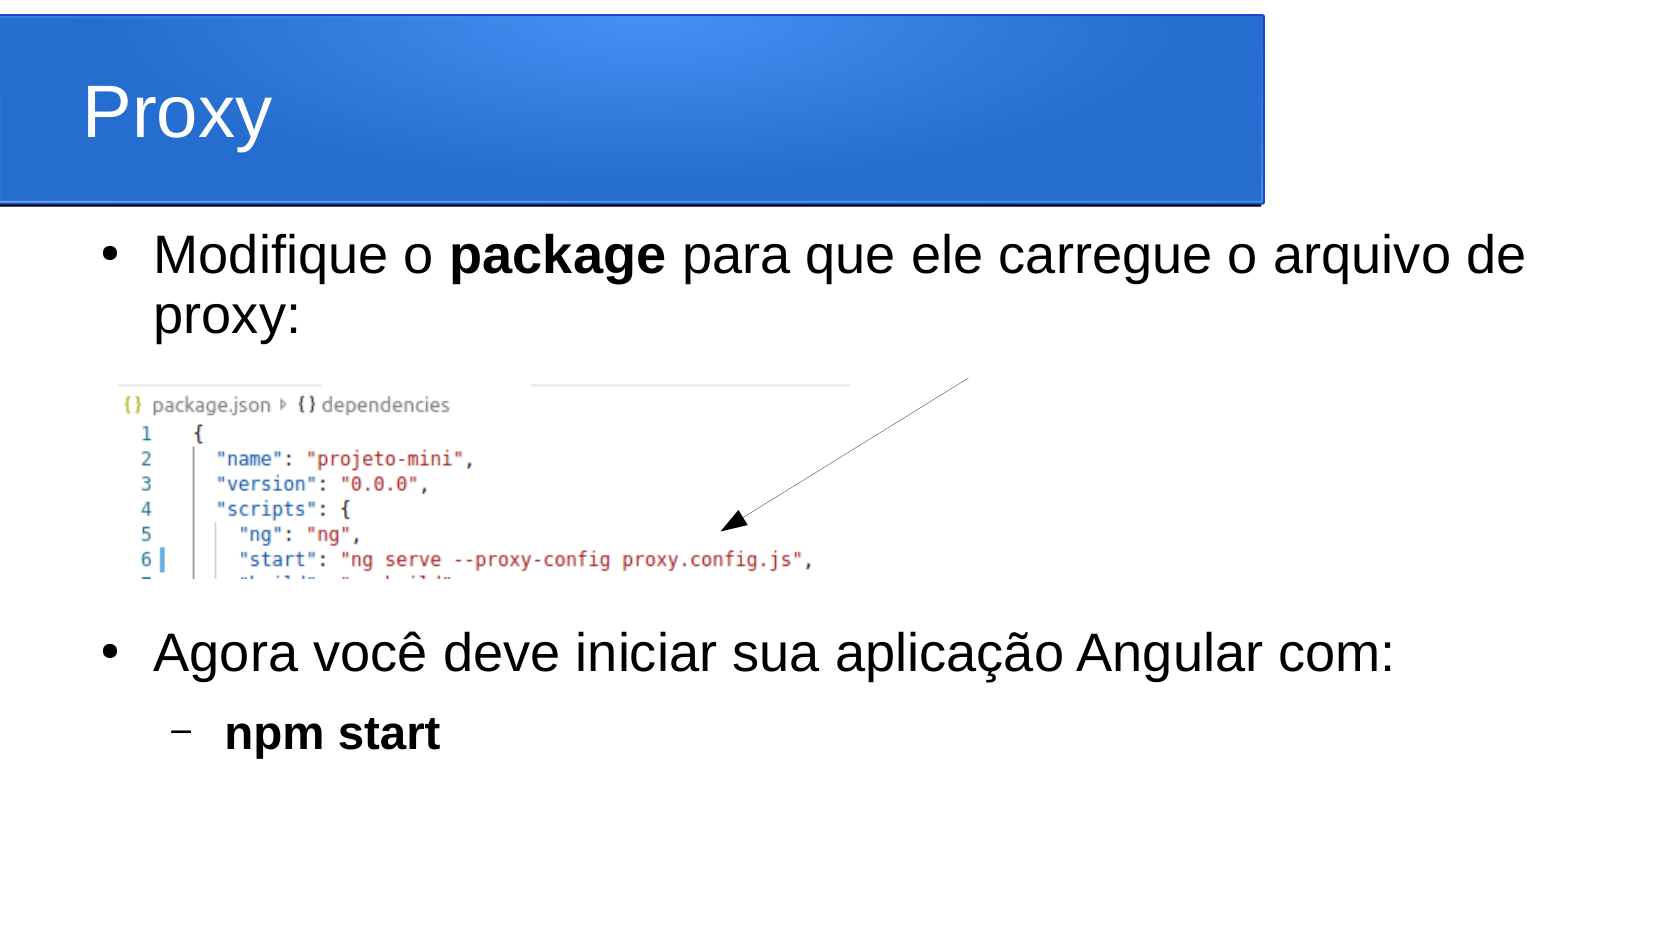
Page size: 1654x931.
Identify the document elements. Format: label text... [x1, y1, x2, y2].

picture [118, 384, 850, 579]
title Proxy [82, 35, 1235, 189]
list Modifique o package para que ele carregue o arquivo de proxy: Agora você deve iniciar sua aplicação Angular com: npm start [82, 224, 1571, 764]
